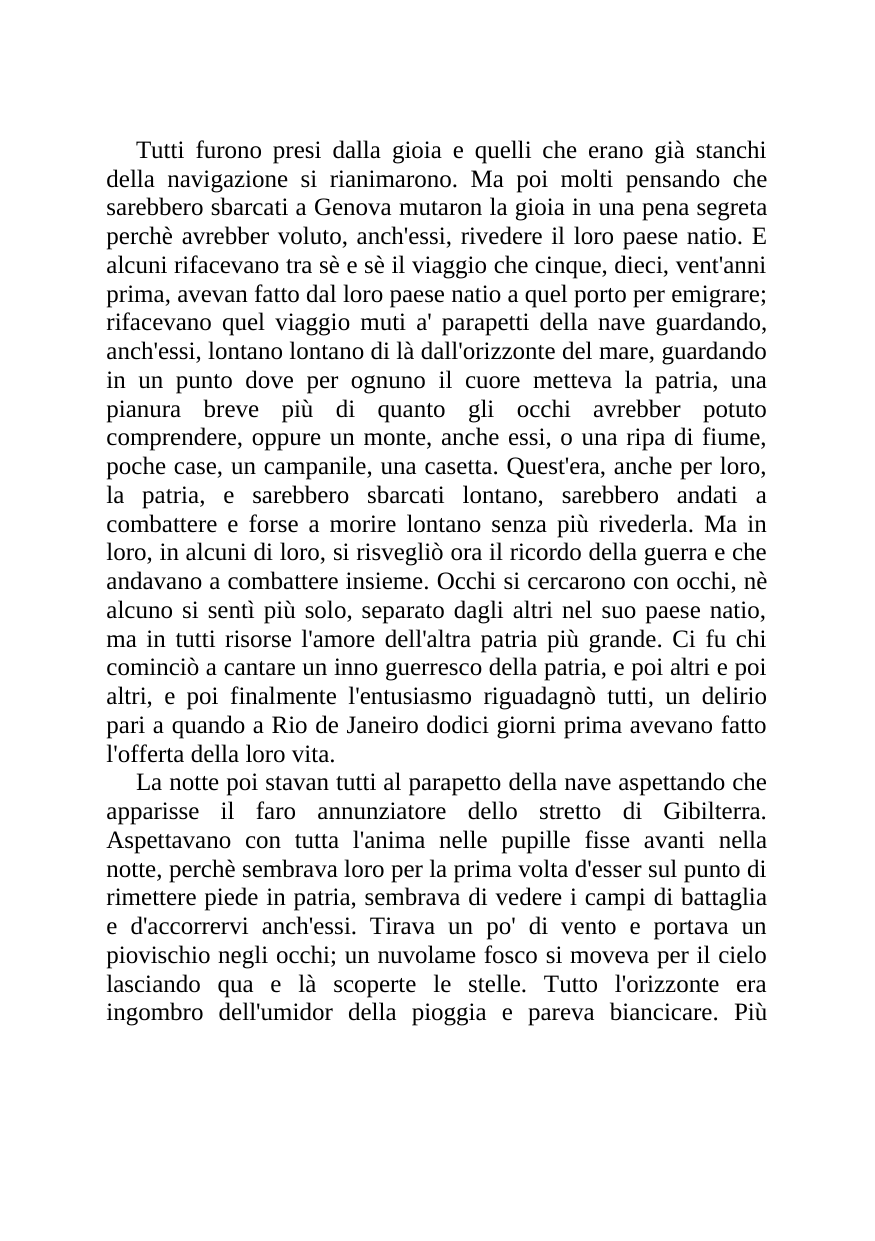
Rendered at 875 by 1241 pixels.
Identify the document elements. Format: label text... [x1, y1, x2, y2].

text Tutti furono presi dalla gioia e quelli che erano già stanchi della navigazione si rianimarono. Ma poi molti pensando che sarebbero sbarcati a Genova mutaron la gioia in una pena segreta perchè avrebber voluto, anch'essi, rivedere il loro paese natio. E alcuni rifacevano tra sè e sè il viaggio che cinque, dieci, vent'anni prima, avevan fatto dal loro paese natio a quel porto per emigrare; rifacevano quel viaggio muti a' parapetti della nave guardando, anch'essi, lontano lontano di là dall'orizzonte del mare, guardando in un punto dove per ognuno il cuore metteva la patria, una pianura breve più di quanto gli occhi avrebber potuto comprendere, oppure un monte, anche essi, o una ripa di fiume, poche case, un campanile, una casetta. Quest'era, anche per loro, la patria, e sarebbero sbarcati lontano, sarebbero andati a combattere e forse a morire lontano senza più rivederla. Ma in loro, in alcuni di loro, si risvegliò ora il ricordo della guerra e che andavano a combattere insieme. Occhi si cercarono con occhi, nè alcuno si sentì più solo, separato dagli altri nel suo paese natio, ma in tutti risorse l'amore dell'altra patria più grande. Ci fu chi cominciò a cantare un inno guerresco della patria, e poi altri e poi altri, e poi finalmente l'entusiasmo riguadagnò tutti, un delirio pari a quando a Rio de Janeiro dodici giorni prima avevano fatto l'offerta della loro vita. [106, 135, 768, 767]
text La notte poi stavan tutti al parapetto della nave aspettando che apparisse il faro annunziatore dello stretto di Gibilterra. Aspettavano con tutta l'anima nelle pupille fisse avanti nella notte, perchè sembrava loro per la prima volta d'esser sul punto di rimettere piede in patria, sembrava di vedere i campi di battaglia e d'accorrervi anch'essi. Tirava un po' di vento e portava un piovischio negli occhi; un nuvolame fosco si moveva per il cielo lasciando qua e là scoperte le stelle. Tutto l'orizzonte era ingombro dell'umidor della pioggia e pareva biancicare. Più [106, 767, 768, 1026]
